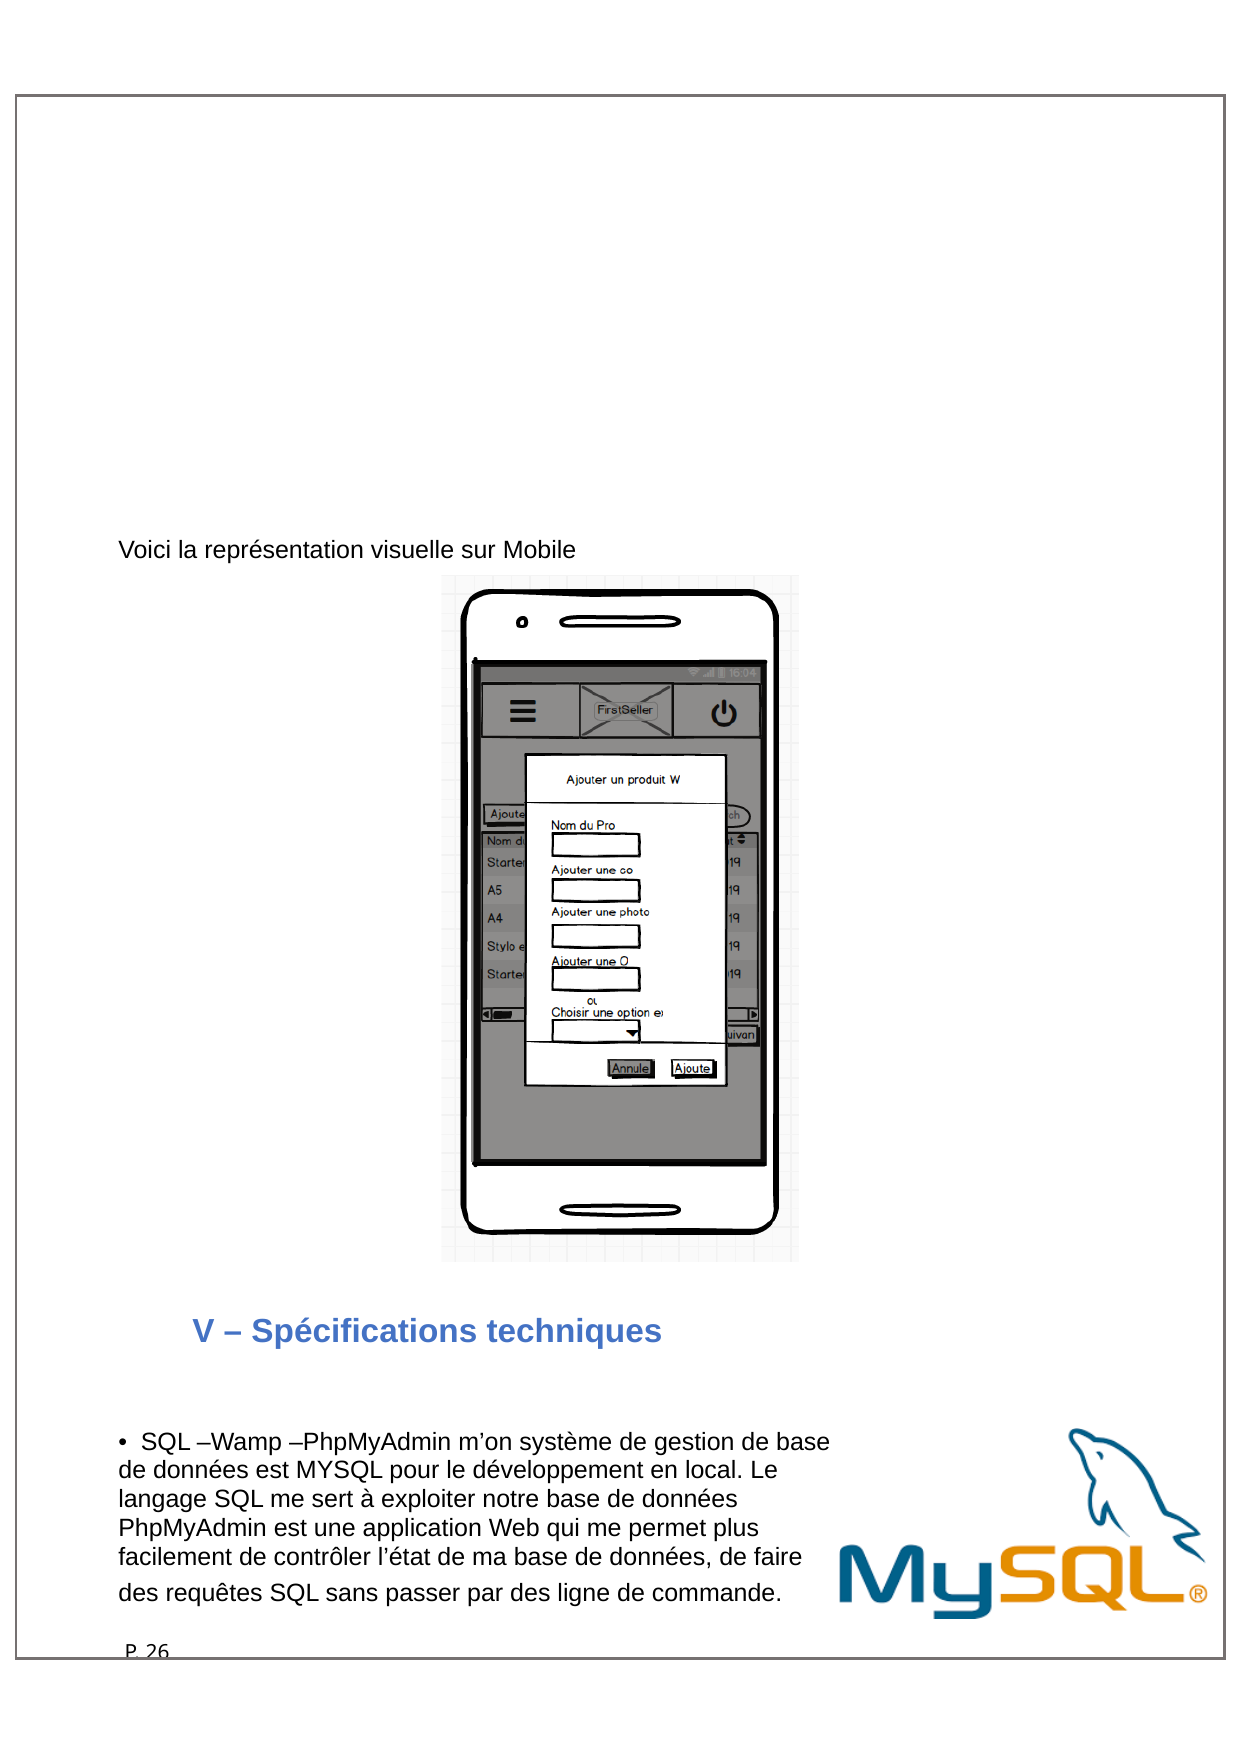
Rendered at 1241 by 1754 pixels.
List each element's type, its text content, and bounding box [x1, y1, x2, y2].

text Voici la représentation visuelle sur Mobile [118, 535, 1122, 564]
text V – Spécifications techniques [118, 1311, 1122, 1350]
text • SQL –Wamp –PhpMyAdmin m’on système de gestion de base de données est MYSQL pour le développement en local. Le langage SQL me sert à exploiter notre base de données PhpMyAdmin est une application Web qui me permet plus facilement de contrôler l’état de ma base de données, de faire des requêtes SQL sans passer par des ligne de commande. [118, 1426, 1122, 1609]
